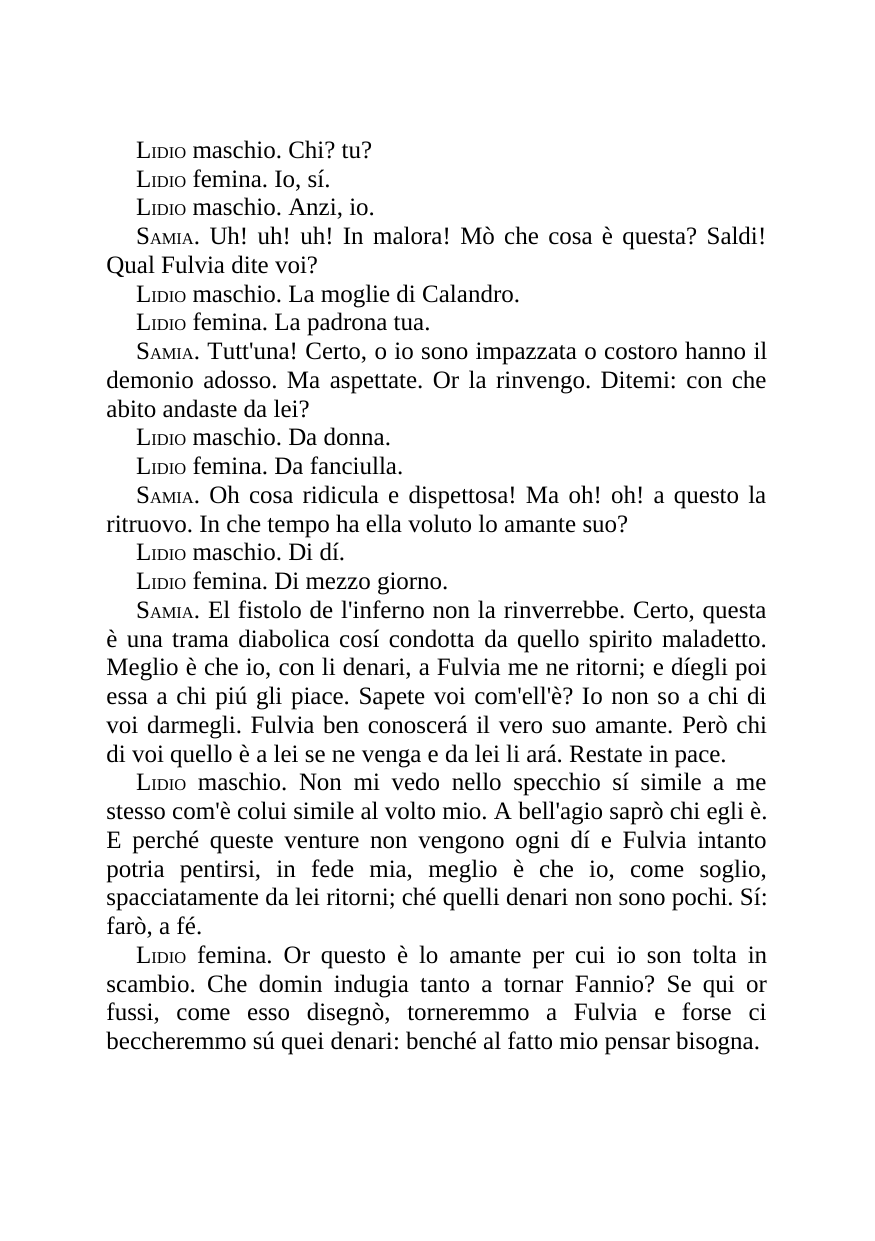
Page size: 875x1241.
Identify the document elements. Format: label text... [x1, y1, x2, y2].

text Lidio femina. Or questo è lo amante per cui io son tolta in scambio. Che domin indugia tanto a tornar Fannio? Se qui or fussi, come esso disegnò, torneremmo a Fulvia e forse ci beccheremmo sú quei denari: benché al fatto mio pensar bisogna. [106, 940, 768, 1055]
text Lidio femina. La padrona tua. [106, 307, 768, 336]
text Lidio maschio. Chi? tu? [106, 135, 768, 164]
text Lidio maschio. Non mi vedo nello specchio sí simile a me stesso com'è colui simile al volto mio. A bell'agio saprò chi egli è. E perché queste venture non vengono ogni dí e Fulvia intanto potria pentirsi, in fede mia, meglio è che io, come soglio, spacciatamente da lei ritorni; ché quelli denari non sono pochi. Sí: farò, a fé. [106, 767, 768, 940]
text Lidio femina. Io, sí. [106, 164, 768, 192]
text Lidio femina. Di mezzo giorno. [106, 566, 768, 595]
text Samia. El fistolo de l'inferno non la rinverrebbe. Certo, questa è una trama diabolica cosí condotta da quello spirito maladetto. Meglio è che io, con li denari, a Fulvia me ne ritorni; e díegli poi essa a chi piú gli piace. Sapete voi com'ell'è? Io non so a chi di voi darmegli. Fulvia ben conoscerá il vero suo amante. Però chi di voi quello è a lei se ne venga e da lei li ará. Restate in pace. [106, 595, 768, 767]
text Samia. Oh cosa ridicula e dispettosa! Ma oh! oh! a questo la ritruovo. In che tempo ha ella voluto lo amante suo? [106, 480, 768, 537]
text Lidio maschio. Di dí. [106, 537, 768, 566]
text Lidio maschio. Da donna. [106, 422, 768, 451]
text Samia. Uh! uh! uh! In malora! Mò che cosa è questa? Saldi! Qual Fulvia dite voi? [106, 221, 768, 279]
text Lidio maschio. La moglie di Calandro. [106, 279, 768, 307]
text Samia. Tutt'una! Certo, o io sono impazzata o costoro hanno il demonio adosso. Ma aspettate. Or la rinvengo. Ditemi: con che abito andaste da lei? [106, 336, 768, 422]
text Lidio femina. Da fanciulla. [106, 451, 768, 480]
text Lidio maschio. Anzi, io. [106, 192, 768, 221]
